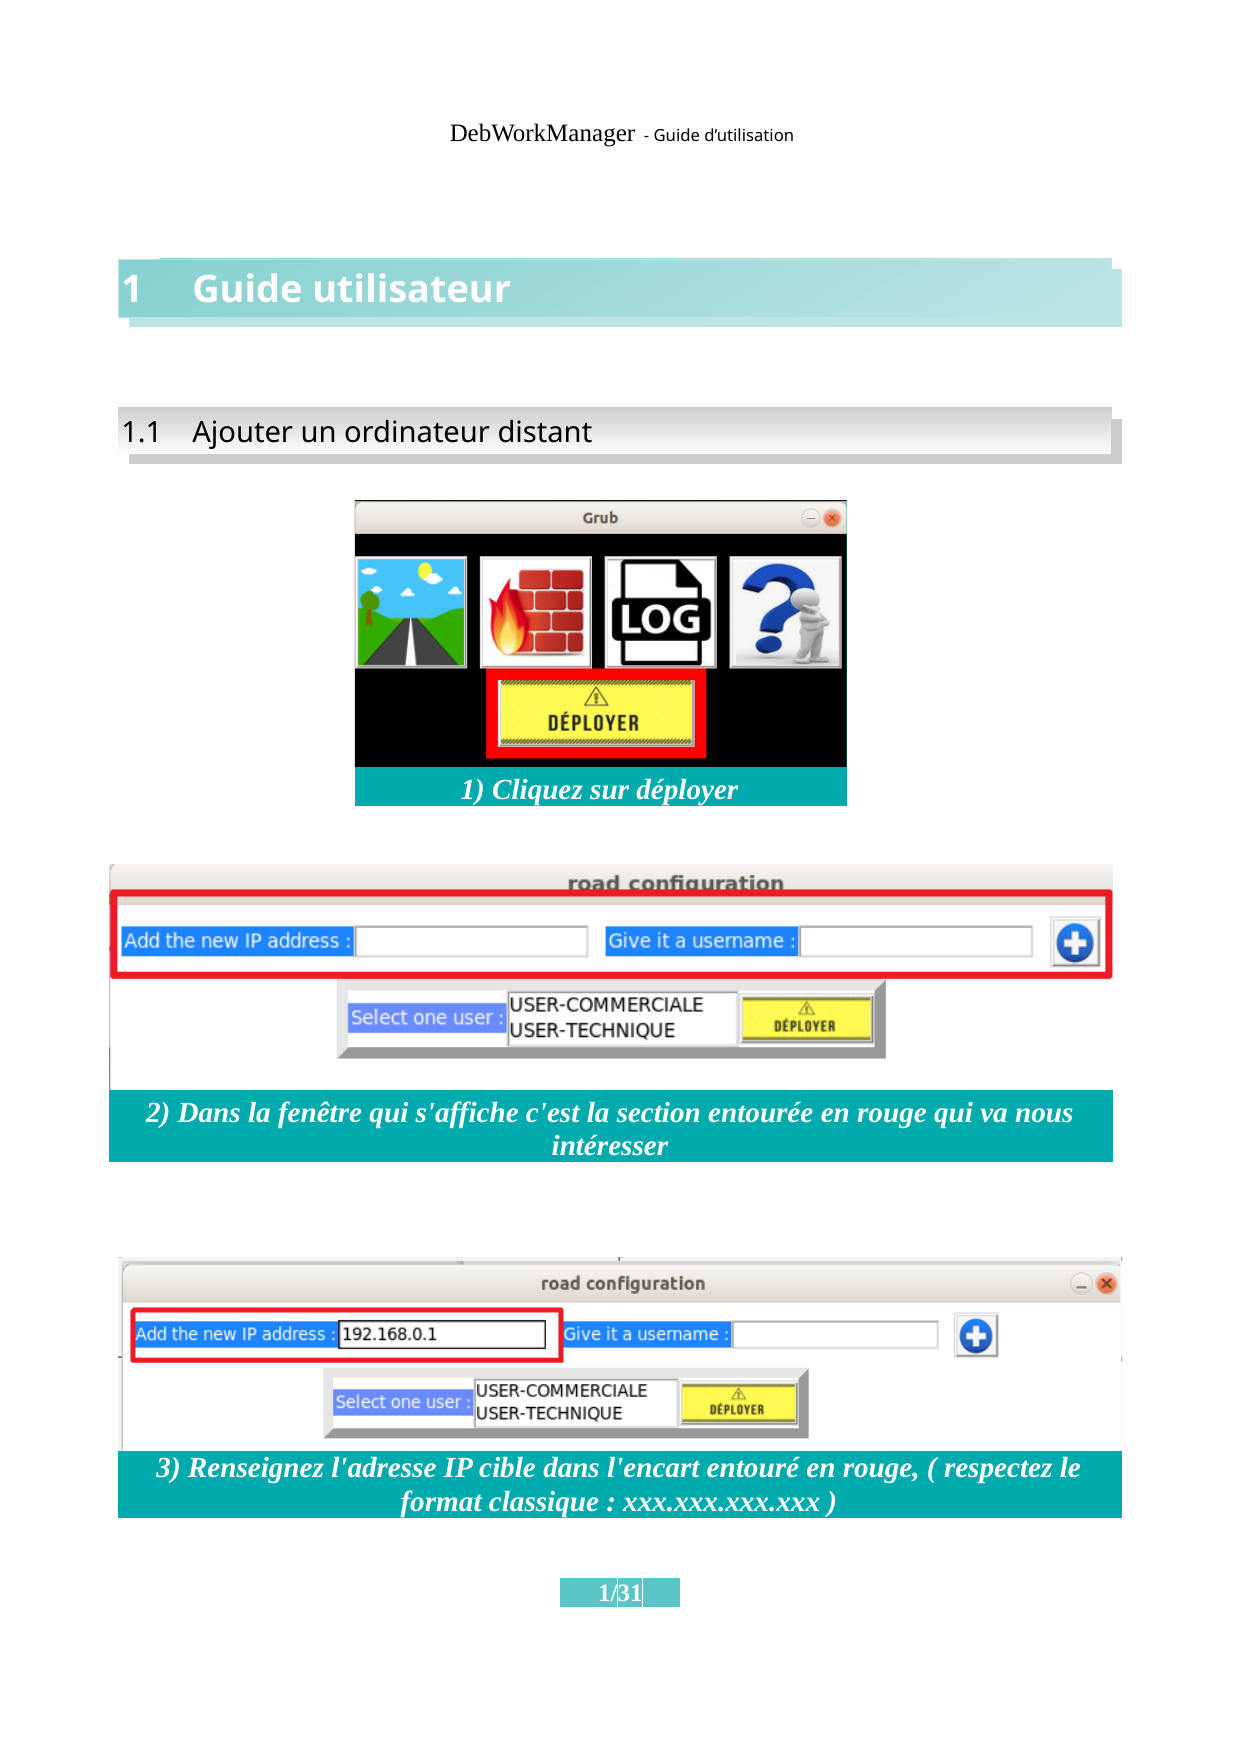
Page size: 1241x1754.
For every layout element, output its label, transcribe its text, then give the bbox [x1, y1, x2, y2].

text 3) Renseignez l'adresse IP cible dans l'encart entouré en rouge, ( respectez le format classique : xxx.xxx.xxx.xxx ) [118, 1451, 1122, 1518]
picture [109, 864, 1113, 1090]
picture [354, 500, 847, 767]
text 2) Dans la fenêtre qui s'affiche c'est la section entourée en rouge qui va nous intéresser [109, 1090, 1113, 1162]
text 1) Cliquez sur déployer [355, 767, 847, 806]
subtitle Guide utilisateur [119, 260, 1111, 317]
picture [118, 1257, 1123, 1451]
